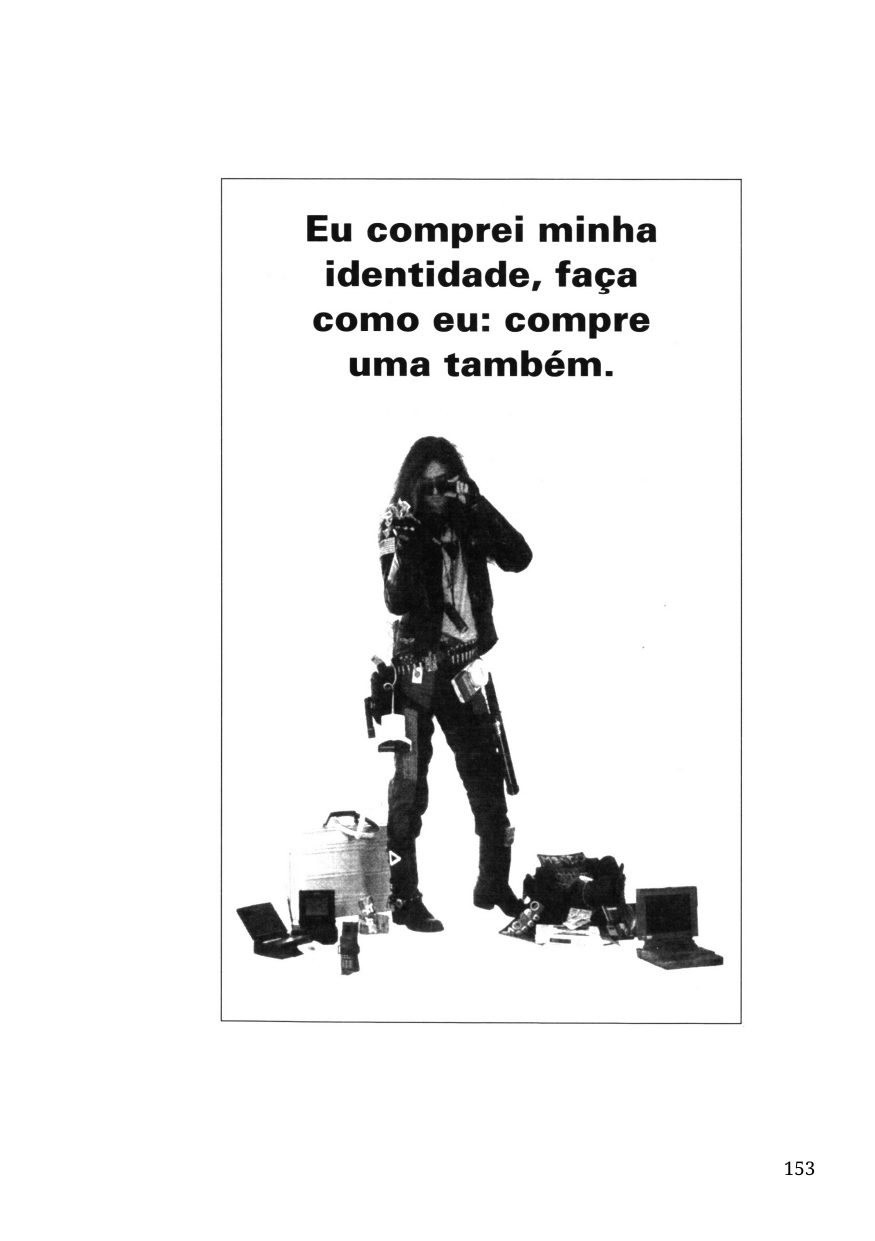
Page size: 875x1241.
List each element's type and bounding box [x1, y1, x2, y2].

picture [215, 168, 747, 1029]
